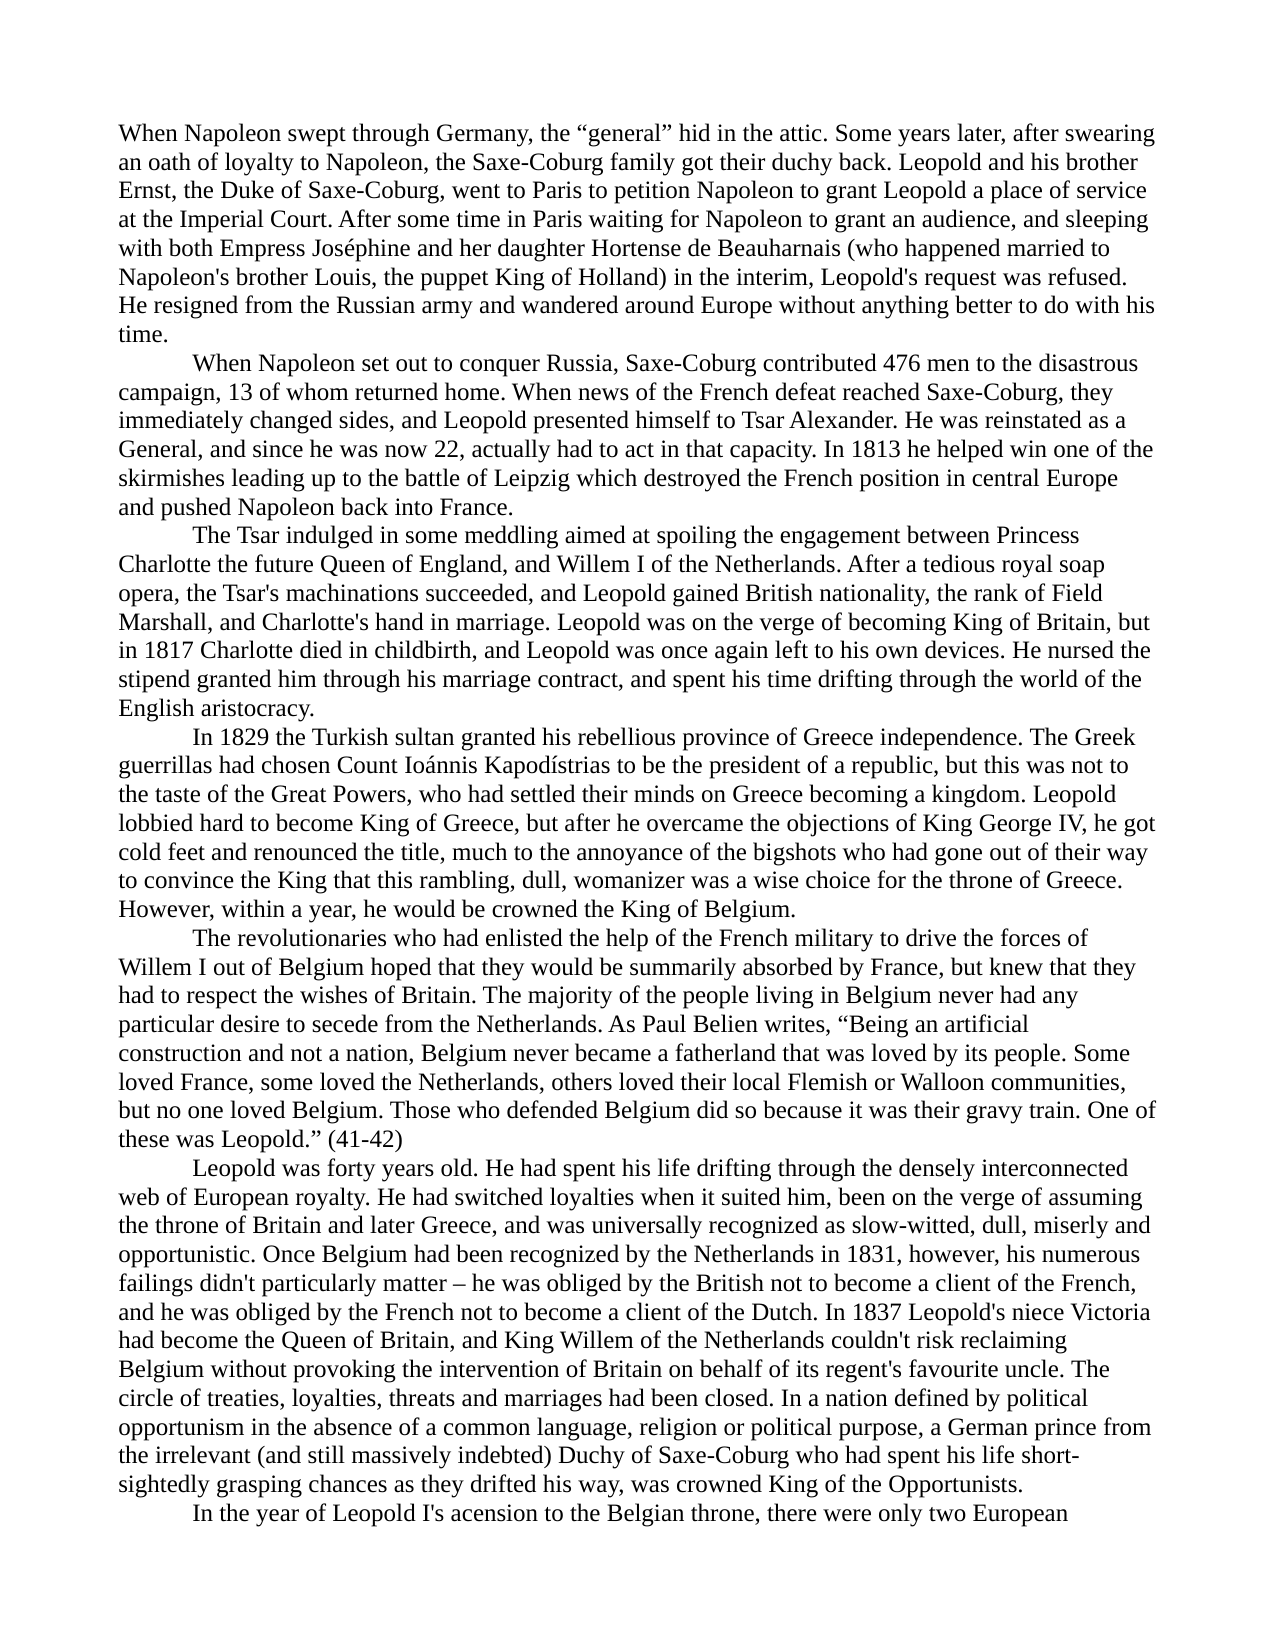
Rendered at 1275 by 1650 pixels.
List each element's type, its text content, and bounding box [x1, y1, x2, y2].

text The Tsar indulged in some meddling aimed at spoiling the engagement between Princess Charlotte the future Queen of England, and Willem I of the Netherlands. After a tedious royal soap opera, the Tsar's machinations succeeded, and Leopold gained British nationality, the rank of Field Marshall, and Charlotte's hand in marriage. Leopold was on the verge of becoming King of Britain, but in 1817 Charlotte died in childbirth, and Leopold was once again left to his own devices. He nursed the stipend granted him through his marriage contract, and spent his time drifting through the world of the English aristocracy. [118, 521, 1157, 722]
text In the year of Leopold I's acension to the Belgian throne, there were only two European [118, 1498, 1157, 1527]
text When Napoleon swept through Germany, the “general” hid in the attic. Some years later, after swearing an oath of loyalty to Napoleon, the Saxe-Coburg family got their duchy back. Leopold and his brother Ernst, the Duke of Saxe-Coburg, went to Paris to petition Napoleon to grant Leopold a place of service at the Imperial Court. After some time in Paris waiting for Napoleon to grant an audience, and sleeping with both Empress Joséphine and her daughter Hortense de Beauharnais (who happened married to Napoleon's brother Louis, the puppet King of Holland) in the interim, Leopold's request was refused. He resigned from the Russian army and wandered around Europe without anything better to do with his time. [118, 118, 1157, 348]
text When Napoleon set out to conquer Russia, Saxe-Coburg contributed 476 men to the disastrous campaign, 13 of whom returned home. When news of the French defeat reached Saxe-Coburg, they immediately changed sides, and Leopold presented himself to Tsar Alexander. He was reinstated as a General, and since he was now 22, actually had to act in that capacity. In 1813 he helped win one of the skirmishes leading up to the battle of Leipzig which destroyed the French position in central Europe and pushed Napoleon back into France. [118, 348, 1157, 521]
text The revolutionaries who had enlisted the help of the French military to drive the forces of Willem I out of Belgium hoped that they would be summarily absorbed by France, but knew that they had to respect the wishes of Britain. The majority of the people living in Belgium never had any particular desire to secede from the Netherlands. As Paul Belien writes, “Being an artificial construction and not a nation, Belgium never became a fatherland that was loved by its people. Some loved France, some loved the Netherlands, others loved their local Flemish or Walloon communities, but no one loved Belgium. Those who defended Belgium did so because it was their gravy train. One of these was Leopold.” (41-42) [118, 923, 1157, 1153]
text Leopold was forty years old. He had spent his life drifting through the densely interconnected web of European royalty. He had switched loyalties when it suited him, been on the verge of assuming the throne of Britain and later Greece, and was universally recognized as slow-witted, dull, miserly and opportunistic. Once Belgium had been recognized by the Netherlands in 1831, however, his numerous failings didn't particularly matter – he was obliged by the British not to become a client of the French, and he was obliged by the French not to become a client of the Dutch. In 1837 Leopold's niece Victoria had become the Queen of Britain, and King Willem of the Netherlands couldn't risk reclaiming Belgium without provoking the intervention of Britain on behalf of its regent's favourite uncle. The circle of treaties, loyalties, threats and marriages had been closed. In a nation defined by political opportunism in the absence of a common language, religion or political purpose, a German prince from the irrelevant (and still massively indebted) Duchy of Saxe-Coburg who had spent his life short-sightedly grasping chances as they drifted his way, was crowned King of the Opportunists. [118, 1153, 1157, 1498]
text In 1829 the Turkish sultan granted his rebellious province of Greece independence. The Greek guerrillas had chosen Count Ioánnis Kapodístrias to be the president of a republic, but this was not to the taste of the Great Powers, who had settled their minds on Greece becoming a kingdom. Leopold lobbied hard to become King of Greece, but after he overcame the objections of King George IV, he got cold feet and renounced the title, much to the annoyance of the bigshots who had gone out of their way to convince the King that this rambling, dull, womanizer was a wise choice for the throne of Greece. However, within a year, he would be crowned the King of Belgium. [118, 722, 1157, 923]
